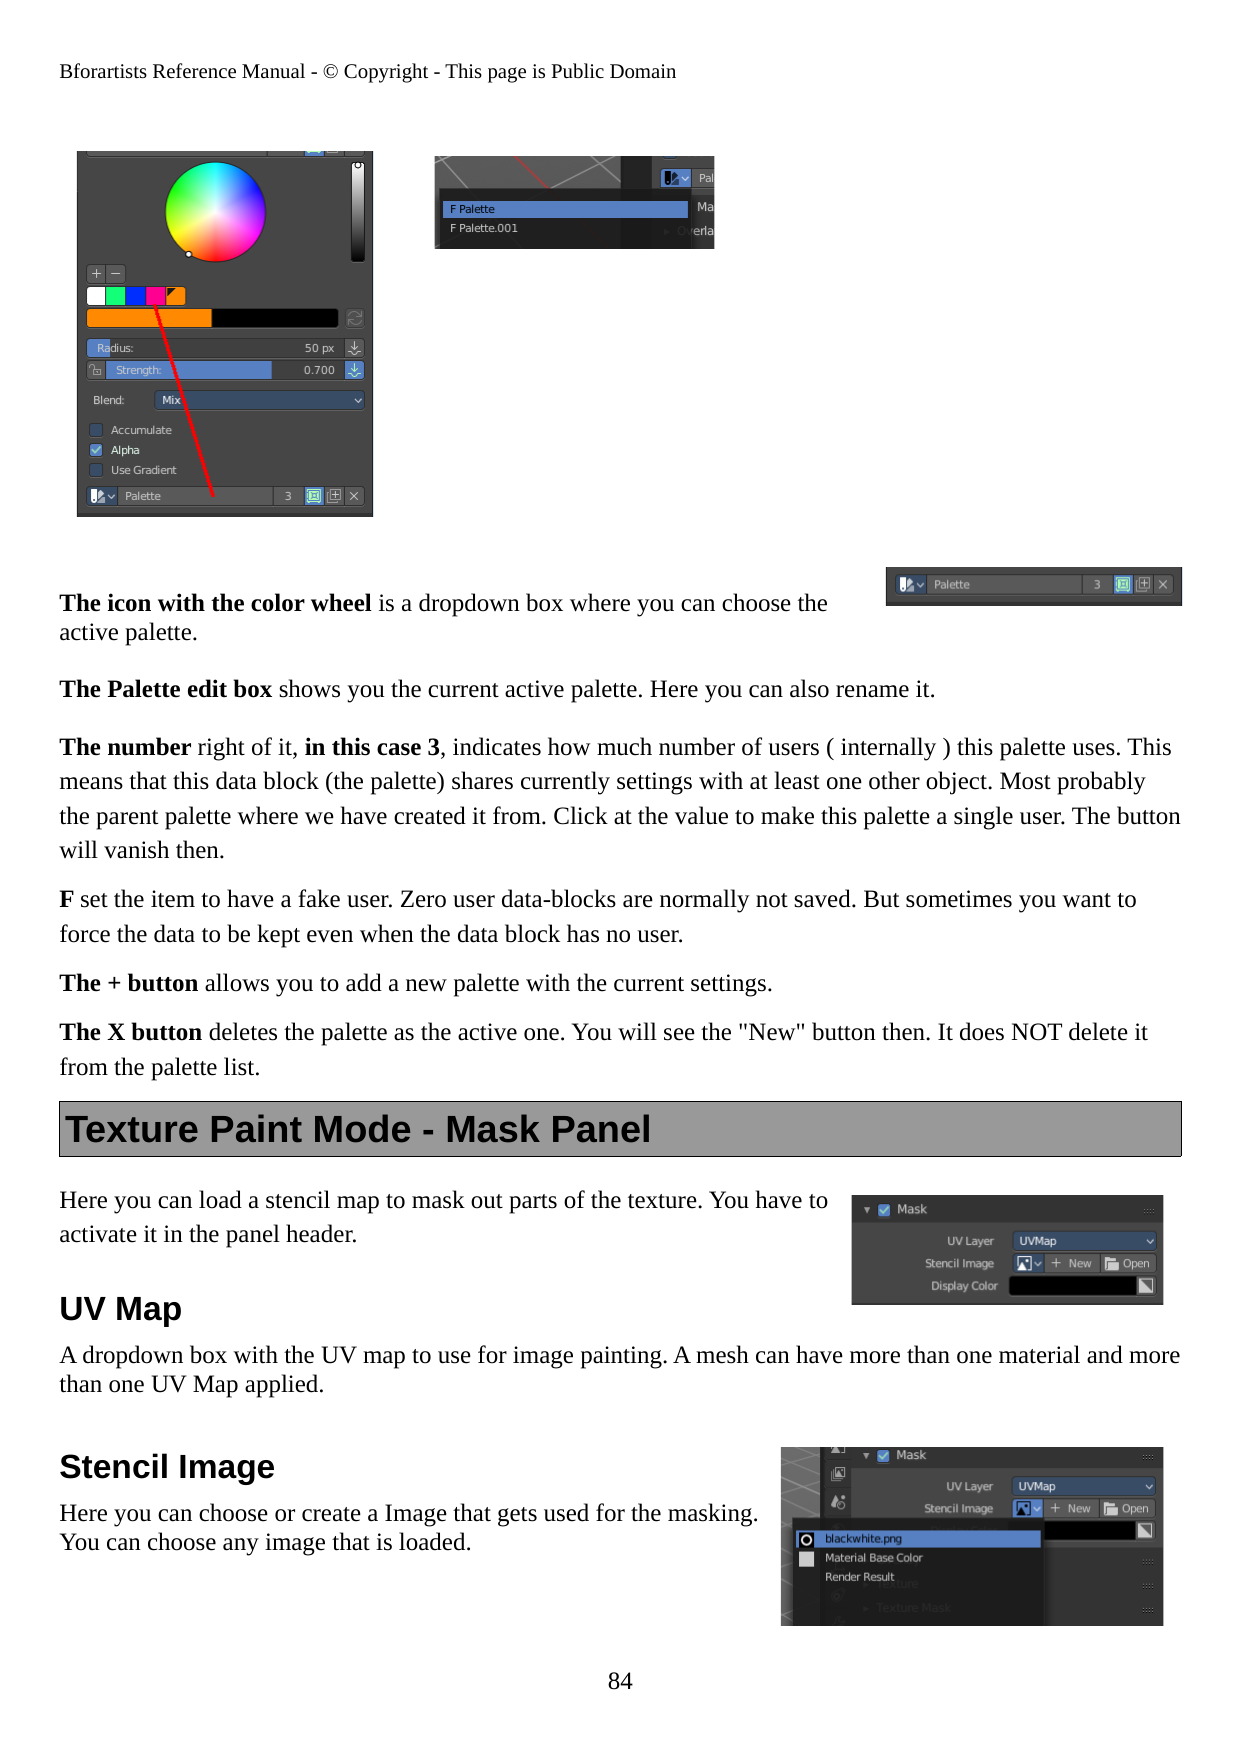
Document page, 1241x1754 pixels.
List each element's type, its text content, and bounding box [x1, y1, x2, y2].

subtitle [1164, 1447, 1181, 1486]
subtitle Stencil Image [59, 1447, 780, 1486]
text Here you can load a stencil map to mask out parts of the texture. You have to activate it in the panel header. [59, 1185, 1181, 1248]
picture [780, 1447, 1164, 1626]
text The number right of it, in this case 3, indicates how much number of users ( internally ) this palette uses. This means that this data block (the palette) shares currently settings with at least one other object. Most probably the parent palette where we have created it from. Click at the value to make this palette a single user. The button will vanish then. [59, 732, 1181, 864]
picture [851, 1195, 1164, 1305]
picture [434, 156, 715, 249]
text Here you can choose or create a Image that gets used for the masking. You can choose any image that is loaded. [59, 1498, 780, 1556]
text F set the item to have a fake user. Zero user data-blocks are normally not saved. But sometimes you want to force the data to be kept even when the data block has no user. [59, 884, 1181, 948]
text The Palette edit box shows you the current active palette. Here you can also rename it. [59, 674, 1181, 703]
text A dropdown box with the UV map to use for image painting. A mesh can have more than one material and more than one UV Map applied. [59, 1340, 1181, 1398]
text The icon with the color wheel is a dropdown box where you can choose the active palette. [59, 588, 1181, 646]
picture [885, 567, 1183, 606]
subtitle UV Map [59, 1289, 1181, 1328]
picture [76, 151, 374, 517]
text The X button deletes the palette as the active one. You will see the "New" button then. It does NOT delete it from the palette list. [59, 1017, 1181, 1080]
text The + button allows you to add a new palette with the current settings. [59, 968, 1181, 997]
table_header Texture Paint Mode - Mask Panel [60, 1102, 1181, 1156]
